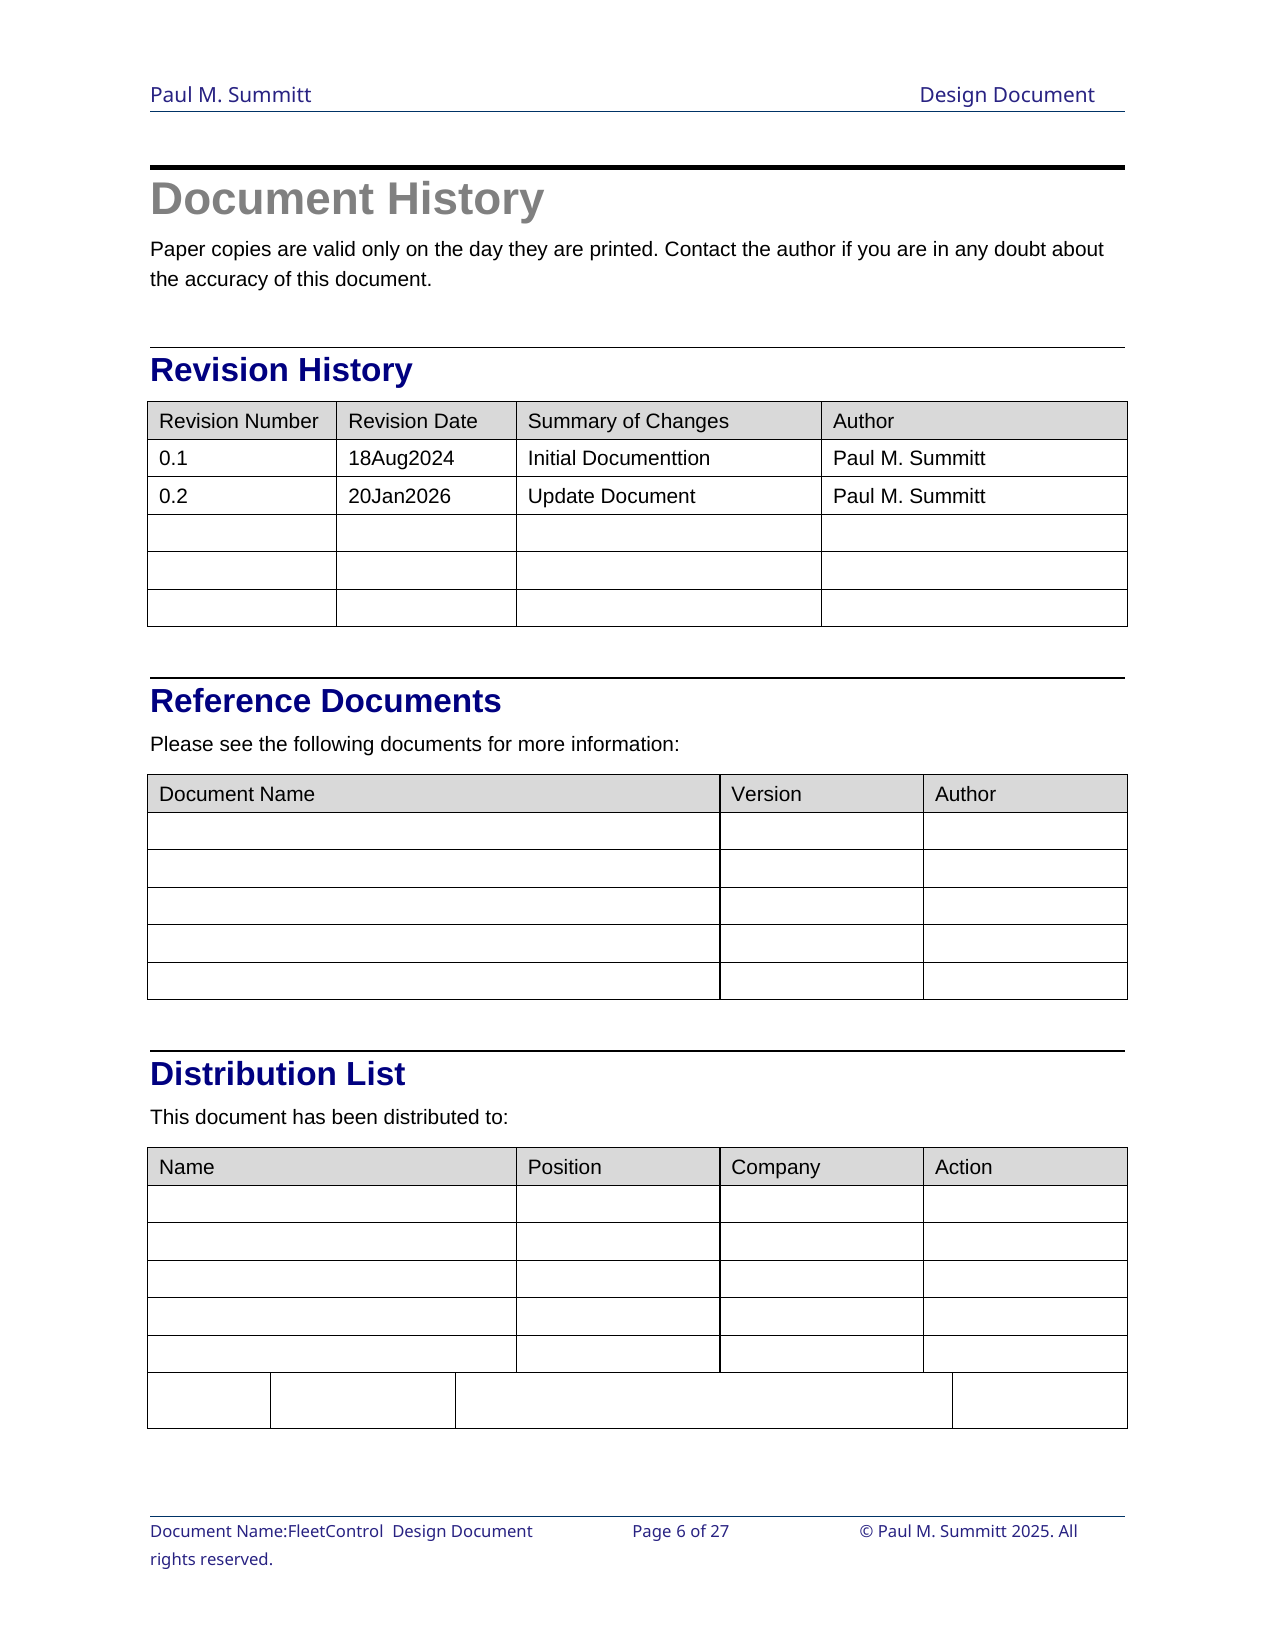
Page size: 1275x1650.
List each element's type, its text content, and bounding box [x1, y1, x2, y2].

table_cell [271, 1373, 455, 1428]
table_cell 0.1 [148, 440, 336, 476]
table_header Summary of Changes [517, 402, 821, 439]
table_cell [924, 850, 1127, 887]
table_cell [924, 963, 1127, 999]
text Revision History [150, 348, 1125, 389]
table_cell [924, 1298, 1127, 1335]
text Please see the following documents for more information: [150, 732, 1125, 756]
table_cell [148, 1373, 270, 1428]
table_cell [721, 925, 923, 962]
table_cell [337, 552, 516, 589]
table_header Author [924, 775, 1127, 812]
table_cell Update Document [517, 477, 821, 514]
table_cell [517, 1261, 719, 1297]
table_cell [721, 850, 923, 887]
table_cell [148, 888, 719, 924]
table_cell Initial Documenttion [517, 440, 821, 476]
table_cell 20Jan2026 [337, 477, 516, 514]
table_header Name [148, 1148, 516, 1185]
table_cell [953, 1373, 1127, 1428]
table_cell [721, 1186, 923, 1222]
table_cell [517, 1223, 719, 1260]
table_cell [148, 552, 336, 589]
table_header Author [822, 402, 1127, 439]
table_cell Paul M. Summitt [822, 477, 1127, 514]
table_cell [148, 813, 719, 849]
table_cell [924, 1261, 1127, 1297]
table_cell [148, 1336, 516, 1372]
table_cell [721, 1298, 923, 1335]
table_cell [924, 1336, 1127, 1372]
table_header Version [721, 775, 923, 812]
table_cell [924, 925, 1127, 962]
table_cell [148, 1223, 516, 1260]
text Paper copies are valid only on the day they are printed. Contact the author if you are in any doubt about the accuracy of this document. [150, 237, 1125, 291]
table_cell [924, 1186, 1127, 1222]
table_cell [148, 1298, 516, 1335]
table_cell [517, 1298, 719, 1335]
table_cell [148, 963, 719, 999]
text This document has been distributed to: [150, 1105, 1125, 1129]
table_cell [822, 552, 1127, 589]
table_cell [721, 1336, 923, 1372]
table_cell [721, 963, 923, 999]
table_header Action [924, 1148, 1127, 1185]
table_header Company [721, 1148, 923, 1185]
table_cell [517, 1336, 719, 1372]
table_cell [148, 925, 719, 962]
table_cell [721, 813, 923, 849]
table_cell [822, 515, 1127, 551]
table_cell [517, 515, 821, 551]
text Distribution List [150, 1052, 1125, 1092]
table_cell [148, 850, 719, 887]
table_cell [148, 1186, 516, 1222]
table_cell 18Aug2024 [337, 440, 516, 476]
text Document History [150, 170, 1125, 224]
table_header Document Name [148, 775, 719, 812]
table_header Position [517, 1148, 719, 1185]
table_header Revision Number [148, 402, 336, 439]
table_cell [517, 590, 821, 626]
table_cell [721, 1223, 923, 1260]
table_cell [337, 590, 516, 626]
table_cell [148, 590, 336, 626]
text Reference Documents [150, 679, 1125, 719]
table_cell [517, 552, 821, 589]
table_cell [337, 515, 516, 551]
table_cell [517, 1186, 719, 1222]
table_cell [924, 813, 1127, 849]
table_cell [148, 1261, 516, 1297]
table_cell [924, 888, 1127, 924]
table_cell 0.2 [148, 477, 336, 514]
table_cell [148, 515, 336, 551]
table_cell [721, 1261, 923, 1297]
table_cell [924, 1223, 1127, 1260]
table_cell [822, 590, 1127, 626]
table_cell Paul M. Summitt [822, 440, 1127, 476]
table_cell [456, 1373, 952, 1428]
table_header Revision Date [337, 402, 516, 439]
table_cell [721, 888, 923, 924]
